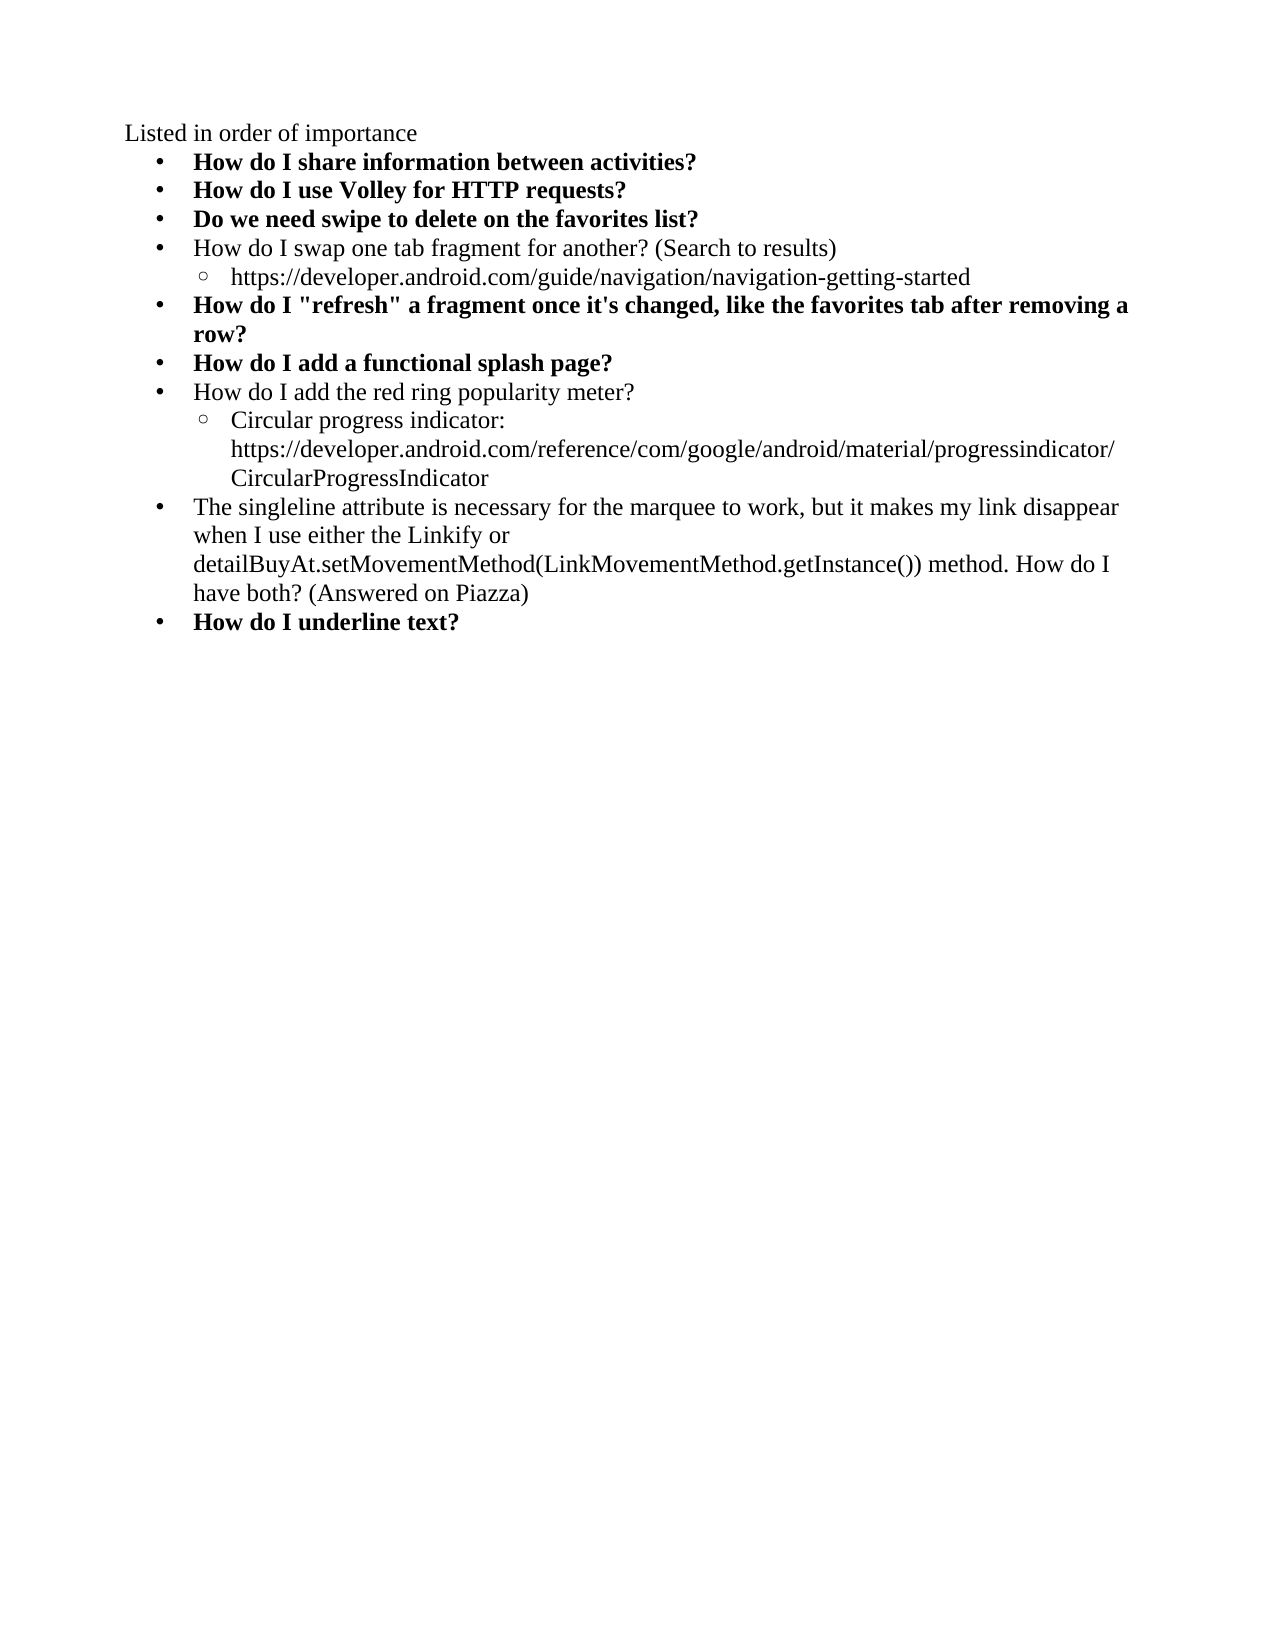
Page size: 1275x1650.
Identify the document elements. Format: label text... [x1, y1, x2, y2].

list How do I add the red ring popularity meter? [156, 377, 1157, 406]
list The singleline attribute is necessary for the marquee to work, but it makes my link disappear when I use either the Linkify or detailBuyAt.setMovementMethod(LinkMovementMethod.getInstance()) method. How do I have both? (Answered on Piazza) [156, 492, 1157, 607]
list How do I swap one tab fragment for another? (Search to results) [156, 233, 1157, 262]
list Do we need swipe to delete on the favorites list? [156, 204, 1157, 233]
list How do I share information between activities? [156, 147, 1157, 176]
list How do I add a functional splash page? [156, 348, 1157, 377]
list How do I use Volley for HTTP requests? [156, 176, 1157, 204]
list How do I underline text? [156, 607, 1157, 636]
list https://developer.android.com/guide/navigation/navigation-getting-started [193, 262, 1157, 291]
list Circular progress indicator: https://developer.android.com/reference/com/google/android/material/progressindicator/CircularProgressIndicator [193, 406, 1157, 492]
list How do I "refresh" a fragment once it's changed, like the favorites tab after removing a row? [156, 291, 1157, 348]
text Listed in order of importance [118, 118, 1157, 147]
